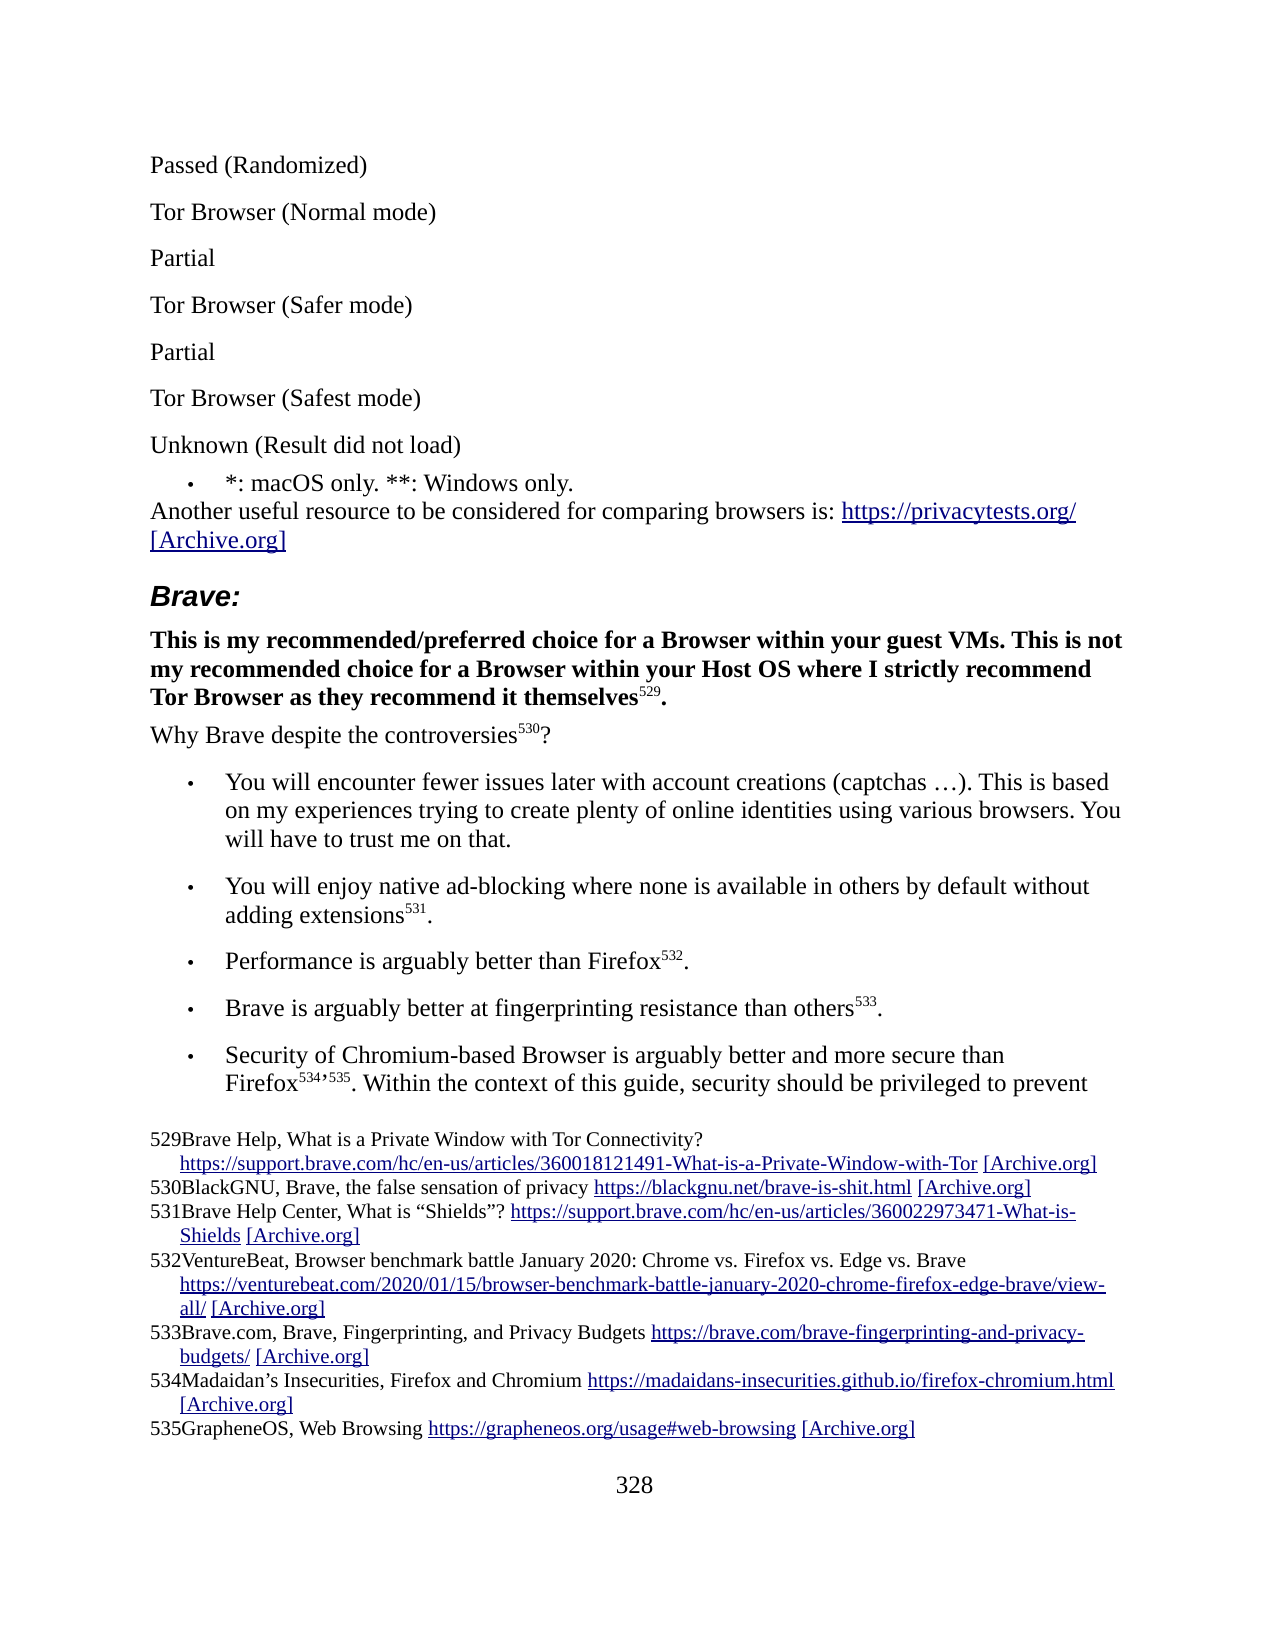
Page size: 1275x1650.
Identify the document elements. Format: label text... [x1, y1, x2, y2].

text Passed (Randomized) [150, 150, 1125, 179]
list You will encounter fewer issues later with account creations (captchas …). This is based on my experiences trying to create plenty of online identities using various browsers. You will have to trust me on that. [187, 767, 1125, 853]
text Tor Browser (Safest mode) [150, 383, 1125, 412]
list Madaidan’s Insecurities, Firefox and Chromium https://madaidans-insecurities.github.io/firefox-chromium.html [Archive.org] [150, 1368, 1125, 1416]
text Brave Help, What is a Private Window with Tor Connectivity? https://support.brave.com/hc/en-us/articles/360018121491-What-is-a-Private-Window-with-Tor [Archive.org] [150, 1127, 1125, 1175]
list Brave.com, Brave, Fingerprinting, and Privacy Budgets https://brave.com/brave-fingerprinting-and-privacy-budgets/ [Archive.org] [150, 1320, 1125, 1368]
text This is my recommended/preferred choice for a Browser within your guest VMs. This is not my recommended choice for a Browser within your Host OS where I strictly recommend Tor Browser as they recommend it themselves. [150, 625, 1125, 711]
list *: macOS only. **: Windows only. [187, 468, 1125, 496]
text Unknown (Result did not load) [150, 430, 1125, 459]
list Brave Help Center, What is “Shields”? https://support.brave.com/hc/en-us/articles/360022973471-What-is-Shields [Archive.org] [150, 1199, 1125, 1247]
list Brave is arguably better at fingerprinting resistance than others. [187, 993, 1125, 1022]
text Partial [150, 243, 1125, 272]
list Performance is arguably better than Firefox. [187, 946, 1125, 975]
text Tor Browser (Normal mode) [150, 197, 1125, 225]
text Partial [150, 337, 1125, 365]
text BlackGNU, Brave, the false sensation of privacy https://blackgnu.net/brave-is-shit.html [Archive.org] [150, 1175, 1125, 1199]
list You will enjoy native ad-blocking where none is available in others by default without adding extensions. [187, 871, 1125, 928]
list VentureBeat, Browser benchmark battle January 2020: Chrome vs. Firefox vs. Edge vs. Brave https://venturebeat.com/2020/01/15/browser-benchmark-battle-january-2020-chrome-firefox-edge-brave/view-all/ [Archive.org] [150, 1247, 1125, 1320]
list Security of Chromium-based Browser is arguably better and more secure than Firefox’. Within the context of this guide, security should be privileged to prevent [187, 1040, 1125, 1097]
text Tor Browser (Safer mode) [150, 290, 1125, 319]
subtitle Brave: [150, 579, 1125, 612]
text Another useful resource to be considered for comparing browsers is: https://privacytests.org/ [Archive.org] [150, 496, 1125, 554]
list GrapheneOS, Web Browsing https://grapheneos.org/usage#web-browsing [Archive.org] [150, 1416, 1125, 1440]
text Why Brave despite the controversies? [150, 720, 1125, 749]
